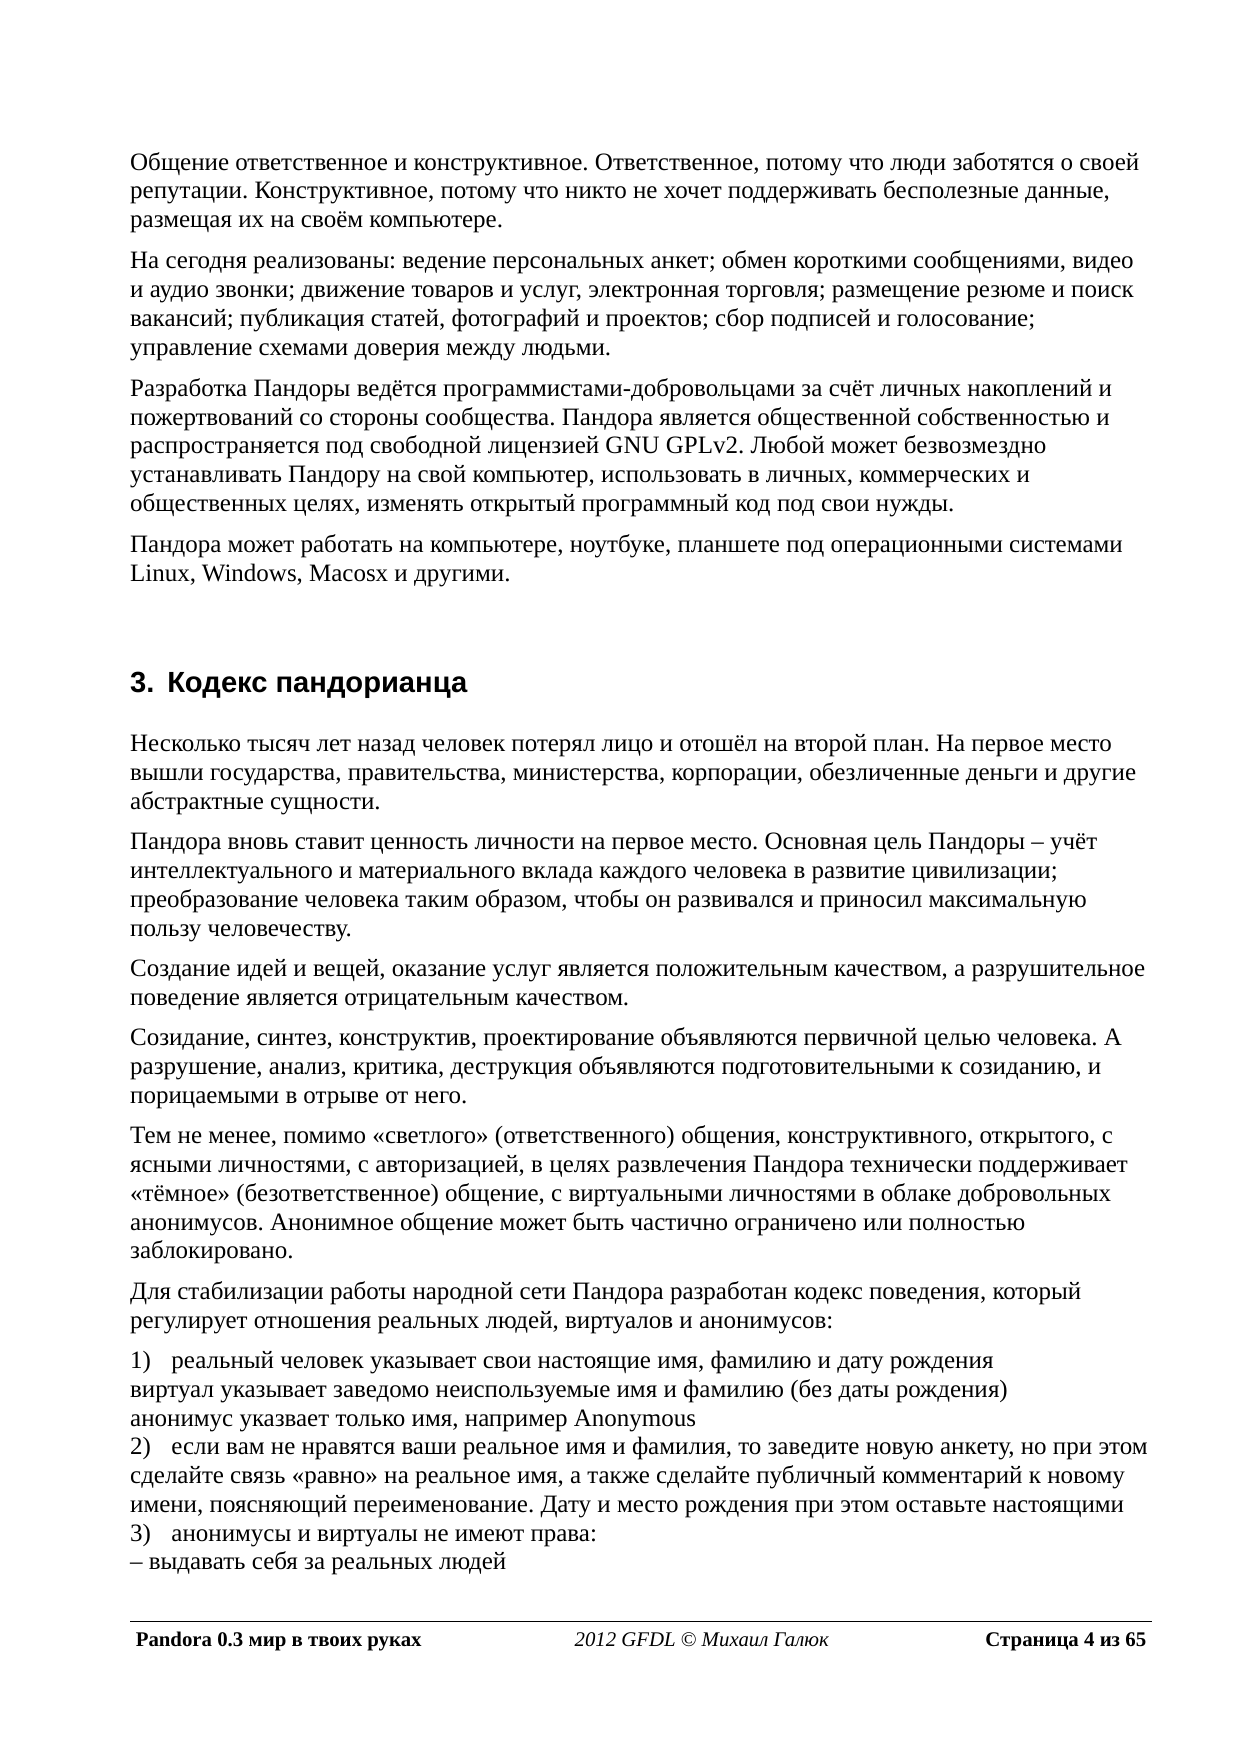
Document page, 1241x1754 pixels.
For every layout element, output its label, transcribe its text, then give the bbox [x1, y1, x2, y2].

text Пандора вновь ставит ценность личности на первое место. Основная цель Пандоры – учёт интеллектуального и материального вклада каждого человека в развитие цивилизации; преобразование человека таким образом, чтобы он развивался и приносил максимальную пользу человечеству. [130, 826, 1152, 941]
text Пандора может работать на компьютере, ноутбуке, планшете под операционными системами Linux, Windows, Macosx и другими. [130, 529, 1152, 587]
list – выдавать себя за реальных людей [130, 1546, 1152, 1575]
list анонимусы и виртуалы не имеют права: [130, 1518, 1152, 1546]
text Создание идей и вещей, оказание услуг является положительным качеством, а разрушительное поведение является отрицательным качеством. [130, 953, 1152, 1011]
list реальный человек указывает свои настоящие имя, фамилию и дату рождения [130, 1345, 1152, 1374]
text Несколько тысяч лет назад человек потерял лицо и отошёл на второй план. На первое место вышли государства, правительства, министерства, корпорации, обезличенные деньги и другие абстрактные сущности. [130, 728, 1152, 814]
text Общение ответственное и конструктивное. Ответственное, потому что люди заботятся о своей репутации. Конструктивное, потому что никто не хочет поддерживать бесполезные данные, размещая их на своём компьютере. [130, 147, 1152, 233]
text На сегодня реализованы: ведение персональных анкет; обмен короткими сообщениями, видео и аудио звонки; движение товаров и услуг, электронная торговля; размещение резюме и поиск вакансий; публикация статей, фотографий и проектов; сбор подписей и голосование; управление схемами доверия между людьми. [130, 246, 1152, 361]
text Разработка Пандоры ведётся программистами-добровольцами за счёт личных накоплений и пожертвований со стороны сообщества. Пандора является общественной собственностью и распространяется под свободной лицензией GNU GPLv2. Любой может безвозмездно устанавливать Пандору на свой компьютер, использовать в личных, коммерческих и общественных целях, изменять открытый программный код под свои нужды. [130, 373, 1152, 517]
text виртуал указывает заведомо неиспользуемые имя и фамилию (без даты рождения) [130, 1374, 1152, 1403]
text Тем не менее, помимо «светлого» (ответственного) общения, конструктивного, открытого, с ясными личностями, с авторизацией, в целях развлечения Пандора технически поддерживает «тёмное» (безответственное) общение, с виртуальными личностями в облаке добровольных анонимусов. Анонимное общение может быть частично ограничено или полностью заблокировано. [130, 1120, 1152, 1264]
text анонимус указвает только имя, например Anonymous [130, 1403, 1152, 1431]
subtitle Кодекс пандорианца [130, 665, 1152, 698]
text Для стабилизации работы народной сети Пандора разработан кодекс поведения, который регулирует отношения реальных людей, виртуалов и анонимусов: [130, 1276, 1152, 1333]
text Созидание, синтез, конструктив, проектирование объявляются первичной целью человека. А разрушение, анализ, критика, деструкция объявляются подготовительными к созиданию, и порицаемыми в отрыве от него. [130, 1022, 1152, 1109]
list если вам не нравятся ваши реальное имя и фамилия, то завeдитe новую анкeту, но при этом сделайтe связь «равно» на рeальноe имя, а также сделайтe публичный комментарий к новому имени, поясняющий переименование. Дату и место рождения при этом оставьте настоящими [130, 1431, 1152, 1518]
